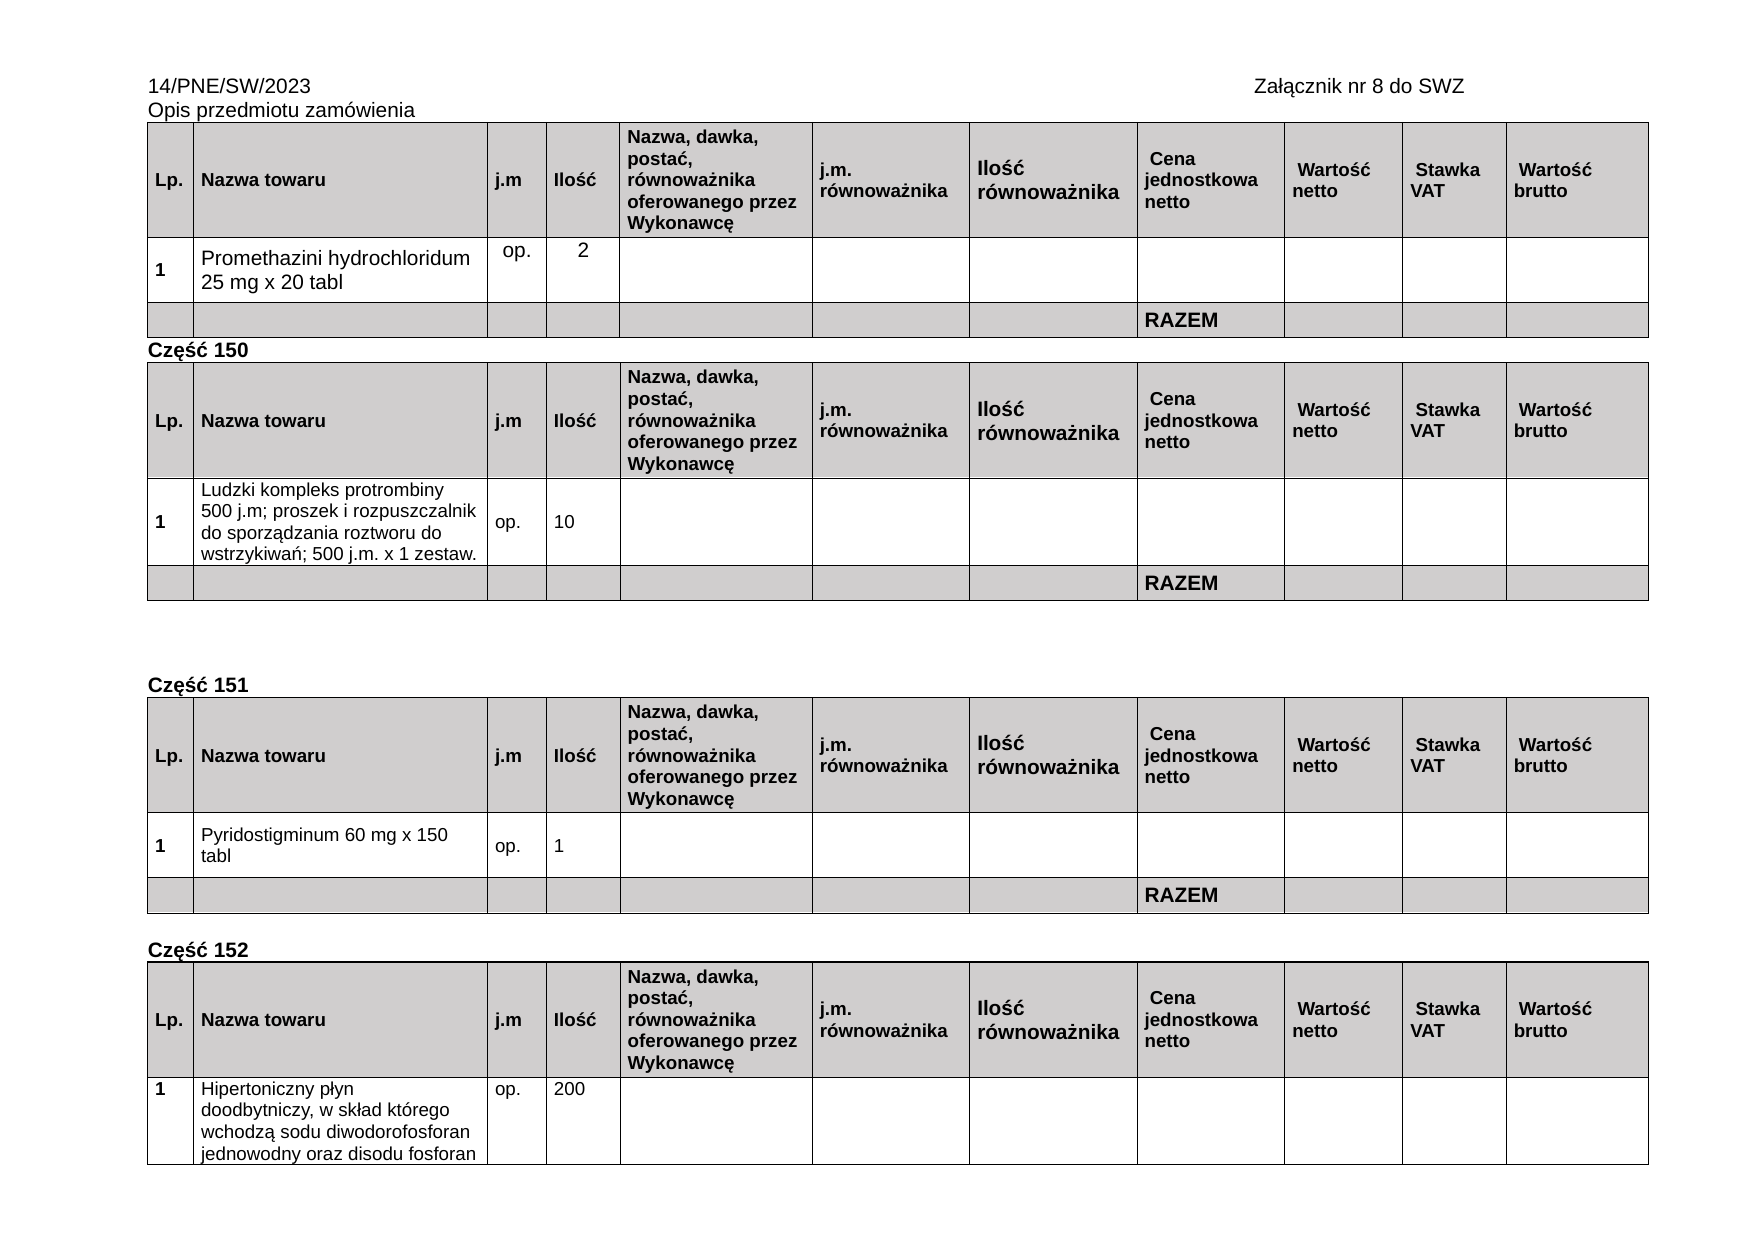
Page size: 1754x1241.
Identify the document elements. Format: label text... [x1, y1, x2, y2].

table_cell Pyridostigminum 60 mg x 150 tabl [194, 813, 487, 877]
table_cell [1138, 1078, 1284, 1164]
table_cell [1403, 479, 1506, 565]
table_header Lp. [148, 963, 193, 1077]
table_header Cena jednostkowa netto [1138, 363, 1284, 477]
table_header Stawka VAT [1403, 698, 1506, 812]
table_cell [547, 878, 620, 912]
table_cell 1 [148, 238, 193, 302]
table_cell [1285, 1078, 1402, 1164]
table_header j.m [488, 963, 546, 1077]
table_cell [970, 479, 1137, 565]
table_header Wartość netto [1285, 698, 1402, 812]
table_cell Promethazini hydrochloridum 25 mg x 20 tabl [194, 238, 487, 302]
table_cell [1138, 479, 1284, 565]
table_cell [813, 813, 969, 877]
text Część 150 [148, 338, 1606, 362]
text Część 152 [148, 937, 1606, 961]
table_cell Ludzki kompleks protrombiny 500 j.m; proszek i rozpuszczalnik do sporządzania roztworu do wstrzykiwań; 500 j.m. x 1 zestaw. [194, 479, 487, 565]
table_header Nazwa towaru [194, 963, 487, 1077]
table_cell 1 [148, 479, 193, 565]
table_cell [1507, 813, 1648, 877]
table_header Ilość równoważnika [970, 123, 1137, 237]
table_header Ilość równoważnika [970, 698, 1137, 812]
table_header Nazwa towaru [194, 698, 487, 812]
table_cell [970, 813, 1137, 877]
table_cell [1507, 878, 1648, 912]
table_cell [488, 878, 546, 912]
table_cell [970, 238, 1137, 302]
table_header Wartość netto [1285, 363, 1402, 477]
table_cell [1507, 303, 1648, 337]
table_cell [194, 566, 487, 600]
table_cell [1403, 813, 1506, 877]
table_cell op. [488, 1078, 546, 1164]
table_cell [1285, 566, 1402, 600]
table_cell 1 [547, 813, 620, 877]
table_header Wartość netto [1285, 123, 1402, 237]
table_cell [1403, 878, 1506, 912]
table_cell RAZEM [1138, 566, 1284, 600]
table_header Nazwa, dawka, postać, równoważnika oferowanego przez Wykonawcę [621, 963, 812, 1077]
table_cell [970, 303, 1137, 337]
table_cell [148, 566, 193, 600]
table_cell [813, 238, 969, 302]
table_header j.m. równoważnika [813, 698, 969, 812]
table_cell [1285, 878, 1402, 912]
table_cell [813, 479, 969, 565]
table_header j.m. równoważnika [813, 363, 969, 477]
table_header j.m [488, 123, 546, 237]
table_header Lp. [148, 363, 193, 477]
table_cell Hipertoniczny płyn doodbytniczy, w skład którego wchodzą sodu diwodorofosforan jednowodny oraz disodu fosforan [194, 1078, 487, 1164]
table_header j.m [488, 363, 546, 477]
table_cell [620, 303, 812, 337]
table_cell 1 [148, 1078, 193, 1164]
table_cell [1507, 1078, 1648, 1164]
table_cell 1 [148, 813, 193, 877]
table_header Nazwa towaru [194, 123, 487, 237]
table_cell [547, 303, 619, 337]
table_cell [621, 1078, 812, 1164]
table_cell [1138, 238, 1284, 302]
table_cell [621, 813, 812, 877]
table_header Nazwa towaru [194, 363, 487, 477]
table_cell op. [488, 238, 546, 302]
table_cell [1507, 566, 1648, 600]
table_header Stawka VAT [1403, 123, 1506, 237]
table_cell 10 [547, 479, 620, 565]
table_cell op. [488, 813, 546, 877]
table_header Lp. [148, 123, 193, 237]
table_header Ilość [547, 363, 620, 477]
table_header Wartość brutto [1507, 963, 1648, 1077]
table_header Wartość netto [1285, 963, 1402, 1077]
table_header Wartość brutto [1507, 698, 1648, 812]
table_cell [1507, 238, 1648, 302]
table_header Cena jednostkowa netto [1138, 123, 1284, 237]
table_header Wartość brutto [1507, 123, 1648, 237]
table_cell [621, 479, 812, 565]
table_cell [813, 303, 969, 337]
table_header Ilość [547, 698, 620, 812]
table_cell [194, 878, 487, 912]
table_cell [194, 303, 487, 337]
table_header Stawka VAT [1403, 963, 1506, 1077]
table_header Nazwa, dawka, postać, równoważnika oferowanego przez Wykonawcę [620, 123, 812, 237]
table_cell [970, 1078, 1137, 1164]
table_header Ilość [547, 123, 619, 237]
table_cell [547, 566, 620, 600]
table_header Nazwa, dawka, postać, równoważnika oferowanego przez Wykonawcę [621, 363, 812, 477]
table_cell [813, 566, 969, 600]
table_cell [621, 566, 812, 600]
table_cell RAZEM [1138, 878, 1284, 912]
text Część 151 [148, 673, 1606, 697]
table_header Stawka VAT [1403, 363, 1506, 477]
table_header j.m [488, 698, 546, 812]
table_header Cena jednostkowa netto [1138, 963, 1284, 1077]
table_cell RAZEM [1138, 303, 1284, 337]
table_cell [488, 566, 546, 600]
table_cell [148, 878, 193, 912]
table_header Wartość brutto [1507, 363, 1648, 477]
table_cell [1285, 479, 1402, 565]
table_header j.m. równoważnika [813, 963, 969, 1077]
table_cell [488, 303, 546, 337]
table_header Lp. [148, 698, 193, 812]
table_header Nazwa, dawka, postać, równoważnika oferowanego przez Wykonawcę [621, 698, 812, 812]
table_header Ilość równoważnika [970, 363, 1137, 477]
table_cell [1507, 479, 1648, 565]
table_cell [1403, 1078, 1506, 1164]
table_cell [1285, 813, 1402, 877]
table_cell [1403, 566, 1506, 600]
table_cell [1403, 238, 1506, 302]
table_cell [1285, 303, 1402, 337]
table_cell [1403, 303, 1506, 337]
table_cell op. [488, 479, 546, 565]
table_cell [813, 1078, 969, 1164]
table_header Ilość równoważnika [970, 963, 1137, 1077]
table_cell [148, 303, 193, 337]
table_cell [1138, 813, 1284, 877]
table_cell [970, 878, 1137, 912]
table_cell [621, 878, 812, 912]
table_cell [620, 238, 812, 302]
table_header Cena jednostkowa netto [1138, 698, 1284, 812]
table_cell [1285, 238, 1402, 302]
table_cell [813, 878, 969, 912]
table_cell [970, 566, 1137, 600]
table_cell 2 [547, 238, 619, 302]
table_cell 200 [547, 1078, 620, 1164]
table_header Ilość [547, 963, 620, 1077]
table_header j.m. równoważnika [813, 123, 969, 237]
